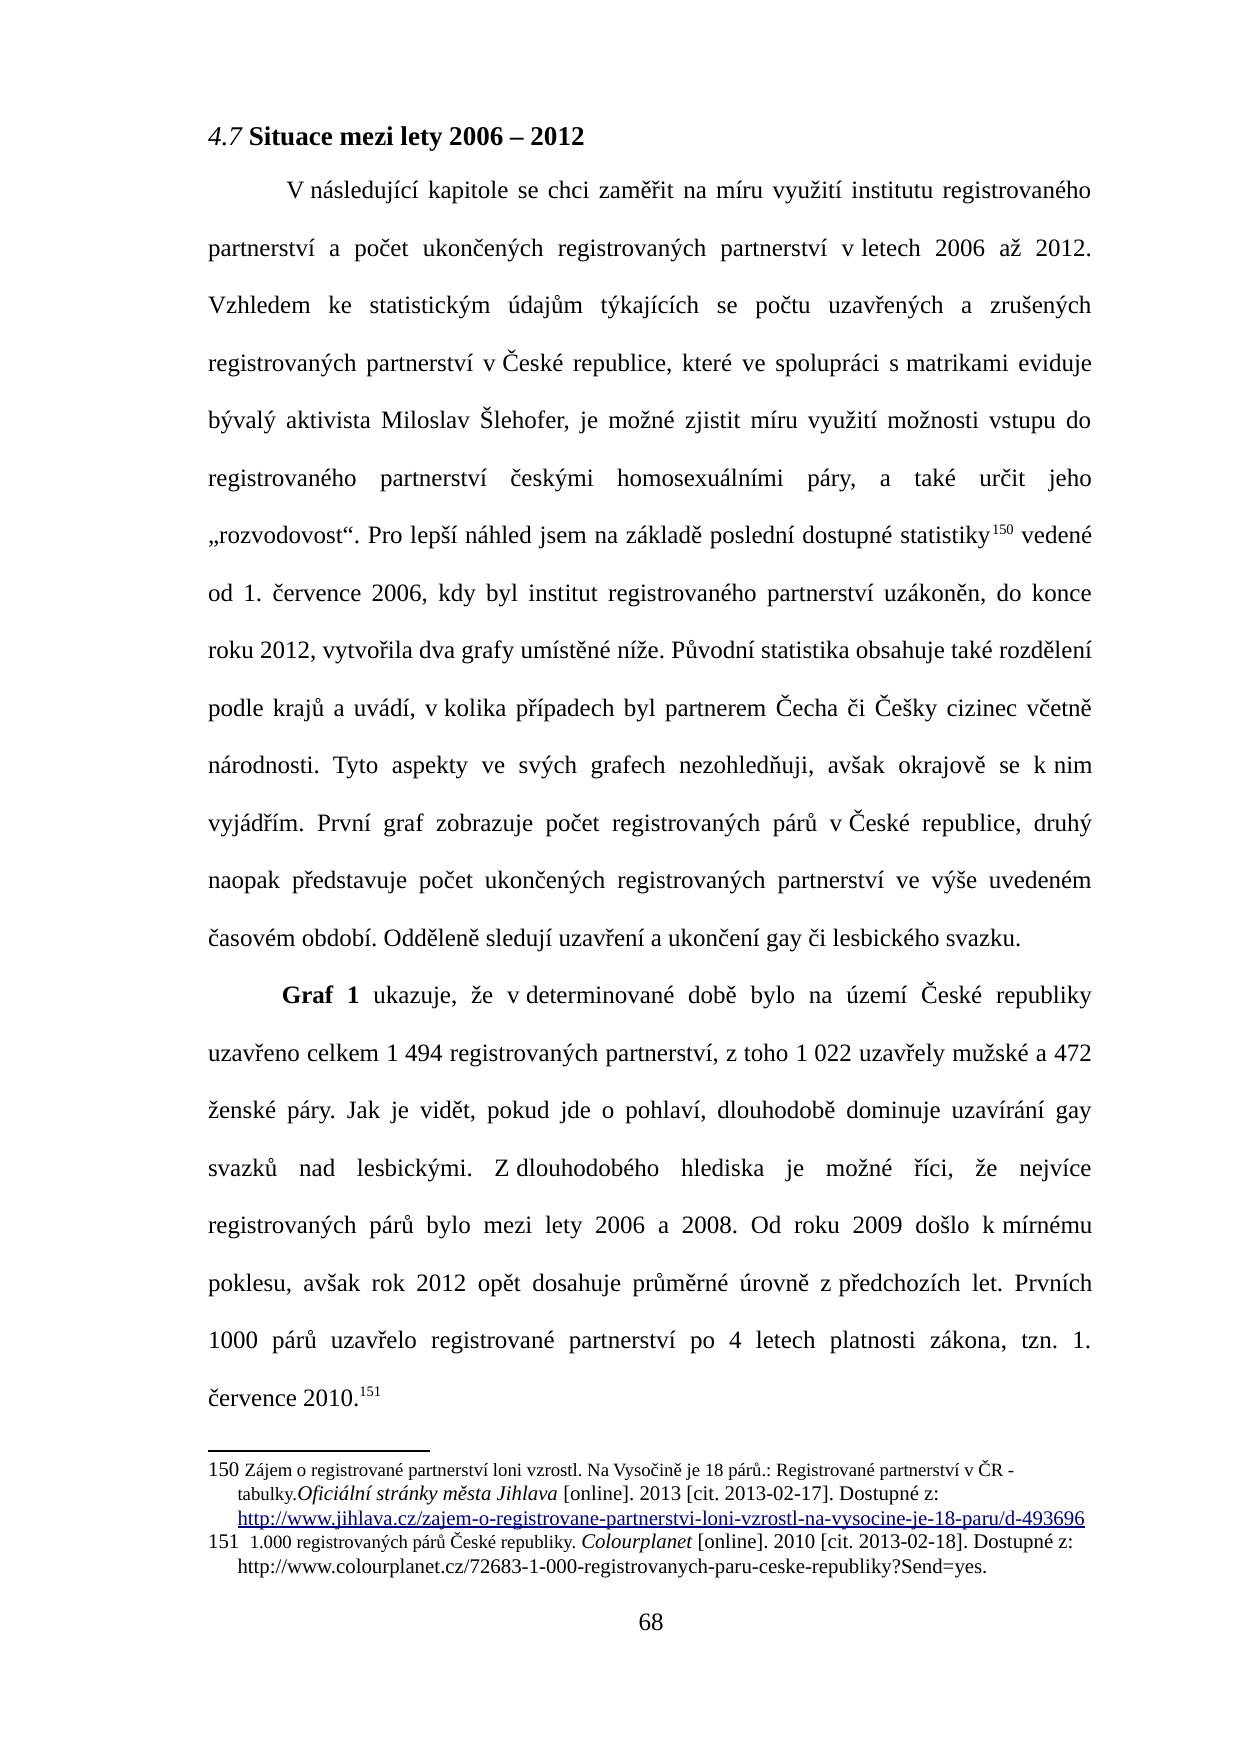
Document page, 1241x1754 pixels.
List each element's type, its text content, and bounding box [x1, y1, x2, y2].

text 1.000 registrovaných párů České republiky. Colourplanet [online]. 2010 [cit. 2013-02-18]. Dostupné z: http://www.colourplanet.cz/72683-1-000-registrovanych-paru-ceske-republiky?Send=yes. [208, 1529, 1094, 1578]
subtitle 4.7 Situace mezi lety 2006 – 2012 [208, 118, 1092, 152]
text Zájem o registrované partnerství loni vzrostl. Na Vysočině je 18 párů.: Registrované partnerství v ČR - tabulky.Oficiální stránky města Jihlava [online]. 2013 [cit. 2013-02-17]. Dostupné z: http://www.jihlava.cz/zajem-o-registrovane-partnerstvi-loni-vzrostl-na-vysocine-je-18-paru/d-493696 [208, 1457, 1094, 1529]
text V následující kapitole se chci zaměřit na míru využití institutu registrovaného partnerství a počet ukončených registrovaných partnerství v letech 2006 až 2012. Vzhledem ke statistickým údajům týkajících se počtu uzavřených a zrušených registrovaných partnerství v České republice, které ve spolupráci s matrikami eviduje bývalý aktivista Miloslav Šlehofer, je možné zjistit míru využití možnosti vstupu do registrovaného partnerství českými homosexuálními páry, a také určit jeho „rozvodovost“. Pro lepší náhled jsem na základě poslední dostupné statistiky vedené od 1. července 2006, kdy byl institut registrovaného partnerství uzákoněn, do konce roku 2012, vytvořila dva grafy umístěné níže. Původní statistika obsahuje také rozdělení podle krajů a uvádí, v kolika případech byl partnerem Čecha či Češky cizinec včetně národnosti. Tyto aspekty ve svých grafech nezohledňuji, avšak okrajově se k nim vyjádřím. První graf zobrazuje počet registrovaných párů v České republice, druhý naopak představuje počet ukončených registrovaných partnerství ve výše uvedeném časovém období. Odděleně sledují uzavření a ukončení gay či lesbického svazku. [208, 168, 1092, 952]
text Graf 1 ukazuje, že v determinované době bylo na území České republiky uzavřeno celkem 1 494 registrovaných partnerství, z toho 1 022 uzavřely mužské a 472 ženské páry. Jak je vidět, pokud jde o pohlaví, dlouhodobě dominuje uzavírání gay svazků nad lesbickými. Z dlouhodobého hlediska je možné říci, že nejvíce registrovaných párů bylo mezi lety 2006 a 2008. Od roku 2009 došlo k mírnému poklesu, avšak rok 2012 opět dosahuje průměrné úrovně z předchozích let. Prvních 1000 párů uzavřelo registrované partnerství po 4 letech platnosti zákona, tzn. 1. července 2010. [208, 966, 1092, 1412]
